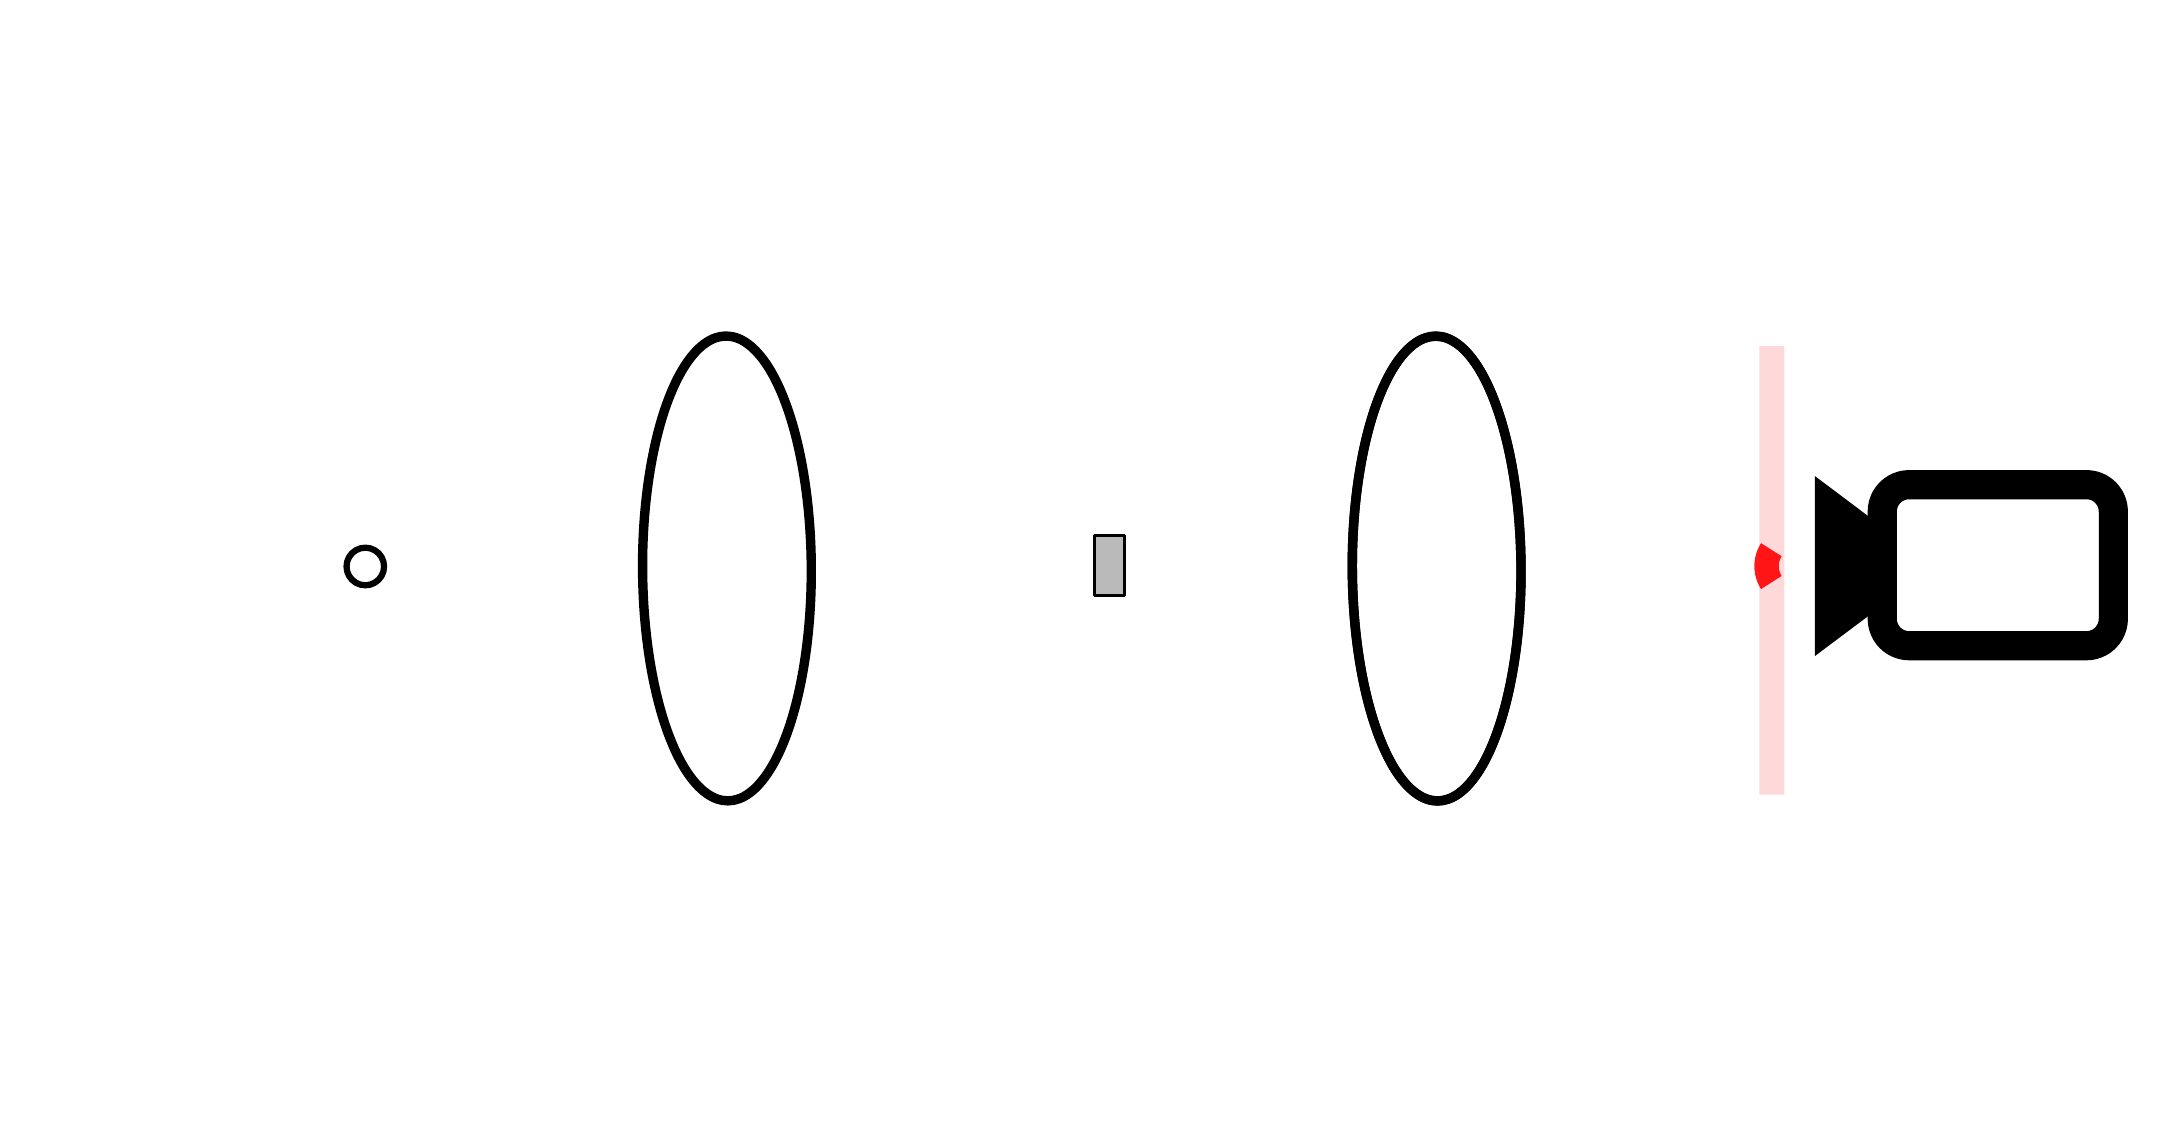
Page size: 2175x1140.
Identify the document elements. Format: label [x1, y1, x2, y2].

text_box [1814, 476, 1875, 657]
text_box [1754, 546, 1759, 586]
text_box [1882, 484, 2114, 646]
text_box [1094, 535, 1125, 596]
text_box [1357, 341, 1516, 796]
text_box [642, 336, 812, 801]
